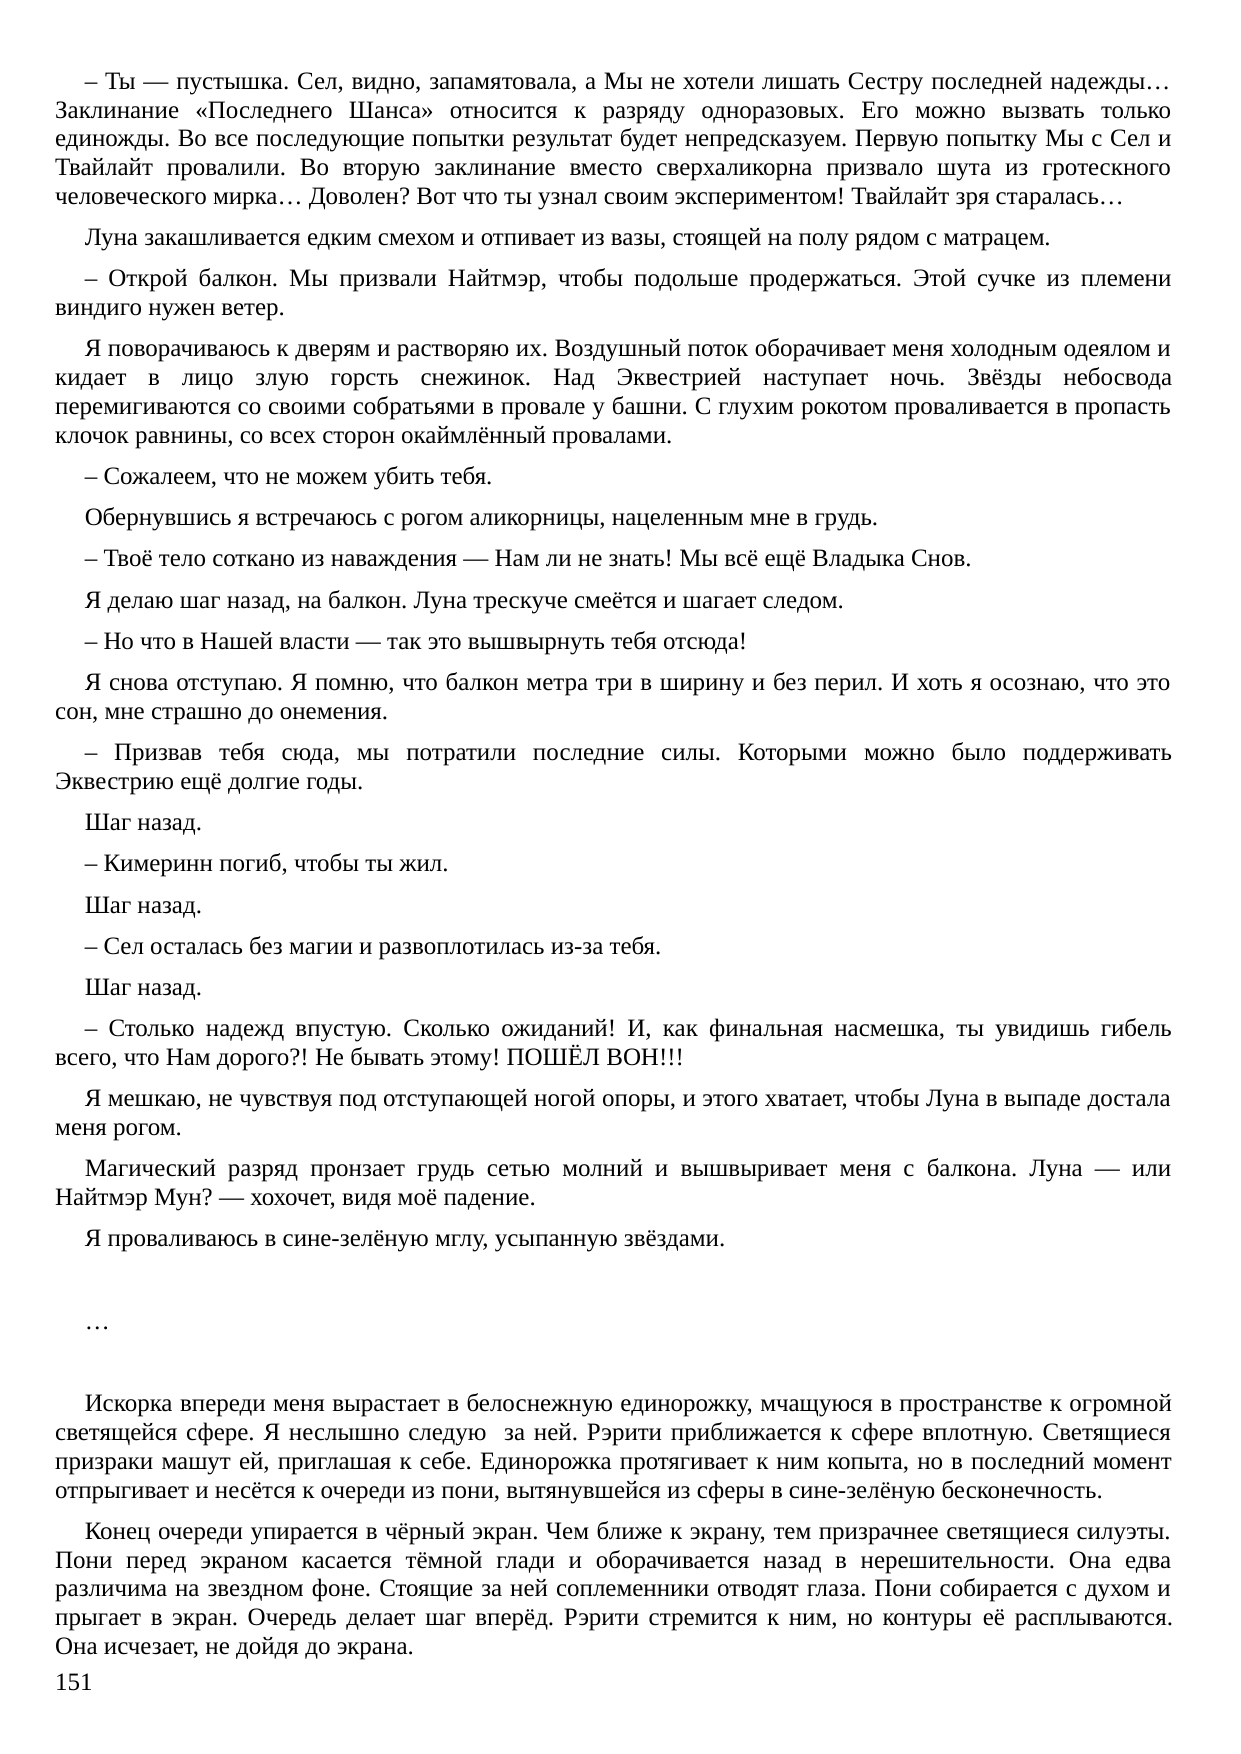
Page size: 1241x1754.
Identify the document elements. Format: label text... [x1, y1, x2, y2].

text Я проваливаюсь в сине-зелёную мглу, усыпанную звёздами. [55, 1223, 1173, 1252]
text Я снова отступаю. Я помню, что балкон метра три в ширину и без перил. И хоть я осознаю, что это сон, мне страшно до онемения. [55, 667, 1173, 725]
text Я мешкаю, не чувствуя под отступающей ногой опоры, и этого хватает, чтобы Луна в выпаде достала меня рогом. [55, 1083, 1173, 1141]
text – Сожалеем, что не можем убить тебя. [55, 461, 1173, 490]
text … [55, 1306, 1173, 1335]
text – Призвав тебя сюда, мы потратили последние силы. Которыми можно было поддерживать Эквестрию ещё долгие годы. [55, 737, 1173, 795]
text Луна закашливается едким смехом и отпивает из вазы, стоящей на полу рядом с матрацем. [55, 222, 1173, 251]
text Я поворачиваюсь к дверям и растворяю их. Воздушный поток оборачивает меня холодным одеялом и кидает в лицо злую горсть снежинок. Над Эквестрией наступает ночь. Звёзды небосвода перемигиваются со своими собратьями в провале у башни. С глухим рокотом проваливается в пропасть клочок равнины, со всех сторон окаймлённый провалами. [55, 333, 1173, 448]
text – Сел осталась без магии и развоплотилась из-за тебя. [55, 931, 1173, 960]
text Конец очереди упирается в чёрный экран. Чем ближе к экрану, тем призрачнее светящиеся силуэты. Пони перед экраном касается тёмной глади и оборачивается назад в нерешительности. Она едва различима на звездном фоне. Стоящие за ней соплеменники отводят глаза. Пони собирается с духом и прыгает в экран. Очередь делает шаг вперёд. Рэрити стремится к ним, но контуры её расплываются. Она исчезает, не дойдя до экрана. [55, 1516, 1173, 1660]
text Шаг назад. [55, 807, 1173, 836]
text Шаг назад. [55, 890, 1173, 918]
text Магический разряд пронзает грудь сетью молний и вышвыривает меня с балкона. Луна — или Найтмэр Мун? — хохочет, видя моё падение. [55, 1153, 1173, 1211]
text – Столько надежд впустую. Сколько ожиданий! И, как финальная насмешка, ты увидишь гибель всего, что Нам дорого?! Не бывать этому! ПОШЁЛ ВОН!!! [55, 1013, 1173, 1071]
text – Твоё тело соткано из наваждения — Нам ли не знать! Мы всё ещё Владыка Снов. [55, 543, 1173, 572]
text Искорка впереди меня вырастает в белоснежную единорожку, мчащуюся в пространстве к огромной светящейся сфере. Я неслышно следую за ней. Рэрити приближается к сфере вплотную. Светящиеся призраки машут ей, приглашая к себе. Единорожка протягивает к ним копыта, но в последний момент отпрыгивает и несётся к очереди из пони, вытянувшейся из сферы в сине-зелёную бесконечность. [55, 1388, 1173, 1503]
text – Ты — пустышка. Сел, видно, запамятовала, а Мы не хотели лишать Сестру последней надежды… Заклинание «Последнего Шанса» относится к разряду одноразовых. Его можно вызвать только единожды. Во все последующие попытки результат будет непредсказуем. Первую попытку Мы с Сел и Твайлайт провалили. Во вторую заклинание вместо сверхаликорна призвало шута из гротескного человеческого мирка… Доволен? Вот что ты узнал своим экспериментом! Твайлайт зря старалась… [55, 66, 1173, 210]
text Я делаю шаг назад, на балкон. Луна трескуче смеётся и шагает следом. [55, 585, 1173, 613]
text Обернувшись я встречаюсь с рогом аликорницы, нацеленным мне в грудь. [55, 502, 1173, 531]
text Шаг назад. [55, 972, 1173, 1001]
text – Открой балкон. Мы призвали Найтмэр, чтобы подольше продержаться. Этой сучке из племени виндиго нужен ветер. [55, 263, 1173, 321]
text – Кимеринн погиб, чтобы ты жил. [55, 848, 1173, 877]
text – Но что в Нашей власти — так это вышвырнуть тебя отсюда! [55, 626, 1173, 655]
